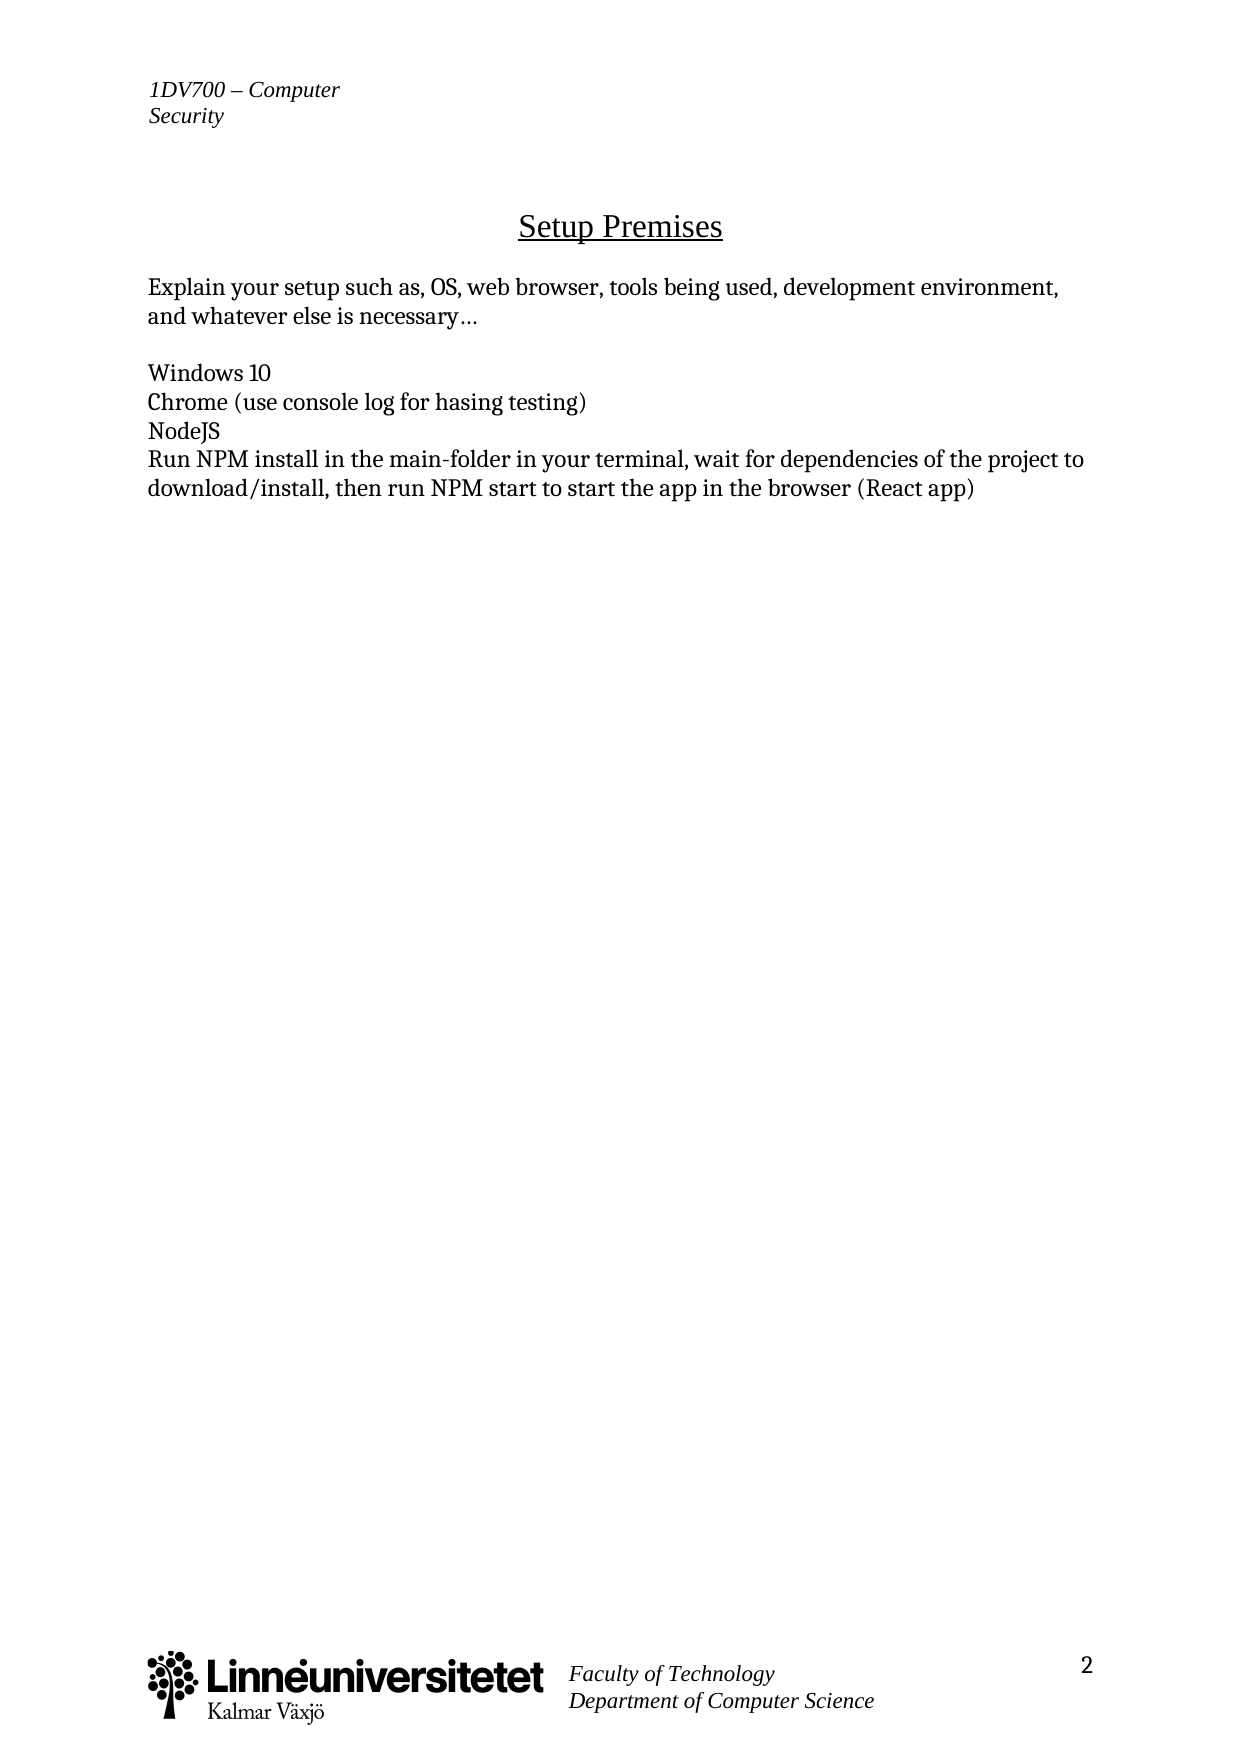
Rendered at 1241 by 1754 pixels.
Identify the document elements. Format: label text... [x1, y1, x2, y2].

text Chrome (use console log for hasing testing) [148, 388, 1093, 417]
text Setup Premises [148, 206, 1093, 244]
text Explain your setup such as, OS, web browser, tools being used, development environment, and whatever else is necessary… [148, 273, 1093, 330]
text Windows 10 [148, 359, 1093, 388]
text Run NPM install in the main-folder in your terminal, wait for dependencies of the project to download/install, then run NPM start to start the app in the browser (React app) [148, 445, 1093, 503]
picture [147, 1651, 544, 1725]
text NodeJS [148, 417, 1093, 445]
